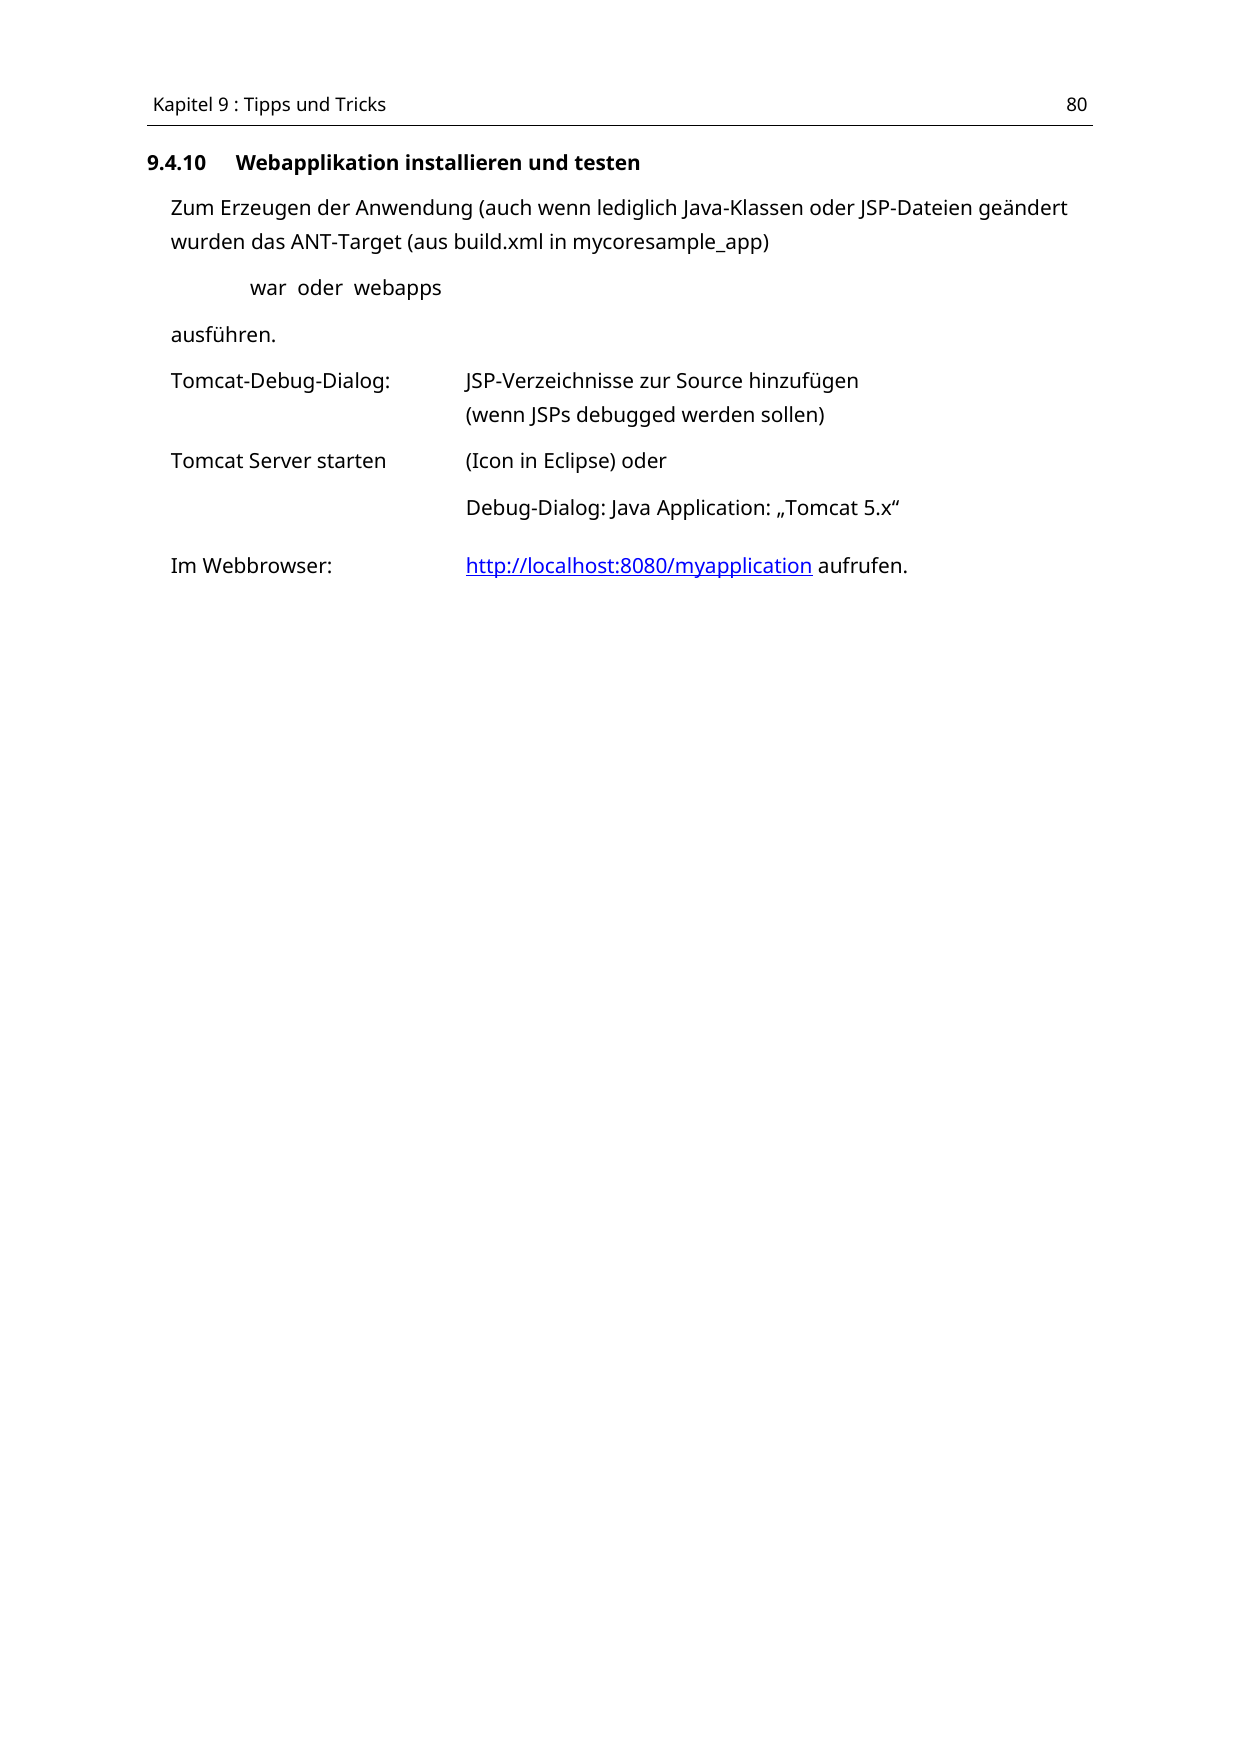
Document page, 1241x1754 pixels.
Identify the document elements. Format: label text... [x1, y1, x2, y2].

text war oder webapps [171, 273, 1069, 302]
text Im Webbrowser: http://localhost:8080/myapplication aufrufen. [171, 551, 1069, 579]
text Tomcat Server starten (Icon in Eclipse) oder [171, 446, 1069, 474]
subtitle Webapplikation installieren und testen [147, 148, 1092, 176]
text ausführen. [171, 320, 1069, 348]
text Tomcat-Debug-Dialog: JSP-Verzeichnisse zur Source hinzufügen (wenn JSPs debugged werden sollen) [171, 366, 1069, 428]
text Debug-Dialog: Java Application: „Tomcat 5.x“ [171, 493, 1069, 521]
text Zum Erzeugen der Anwendung (auch wenn lediglich Java-Klassen oder JSP-Dateien geändert wurden das ANT-Target (aus build.xml in mycoresample_app) [171, 193, 1069, 255]
